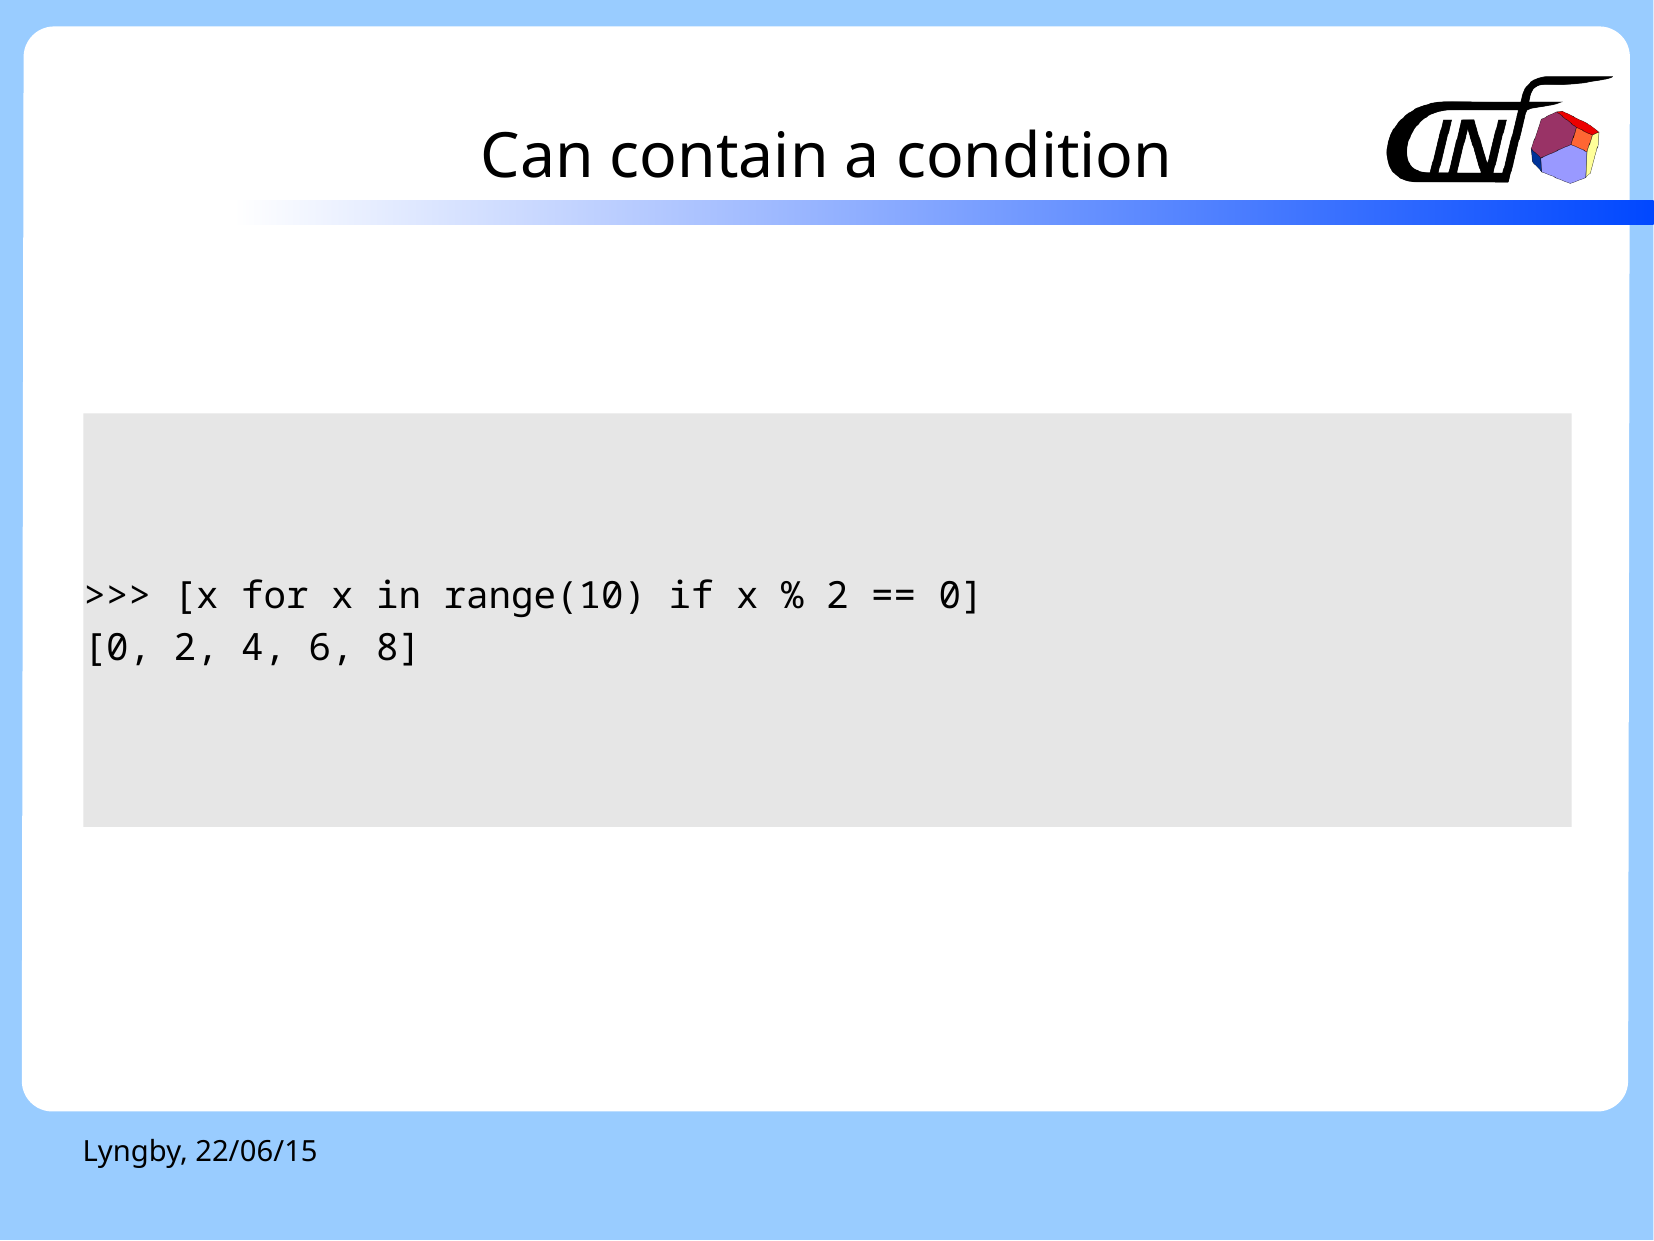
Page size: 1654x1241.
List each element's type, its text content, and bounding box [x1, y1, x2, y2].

title Can contain a condition [82, 49, 1571, 257]
picture [1571, 76, 1613, 184]
text_box >>> [x for x in range(10) if x % 2 == 0] [0, 2, 4, 6, 8] [83, 413, 1572, 827]
